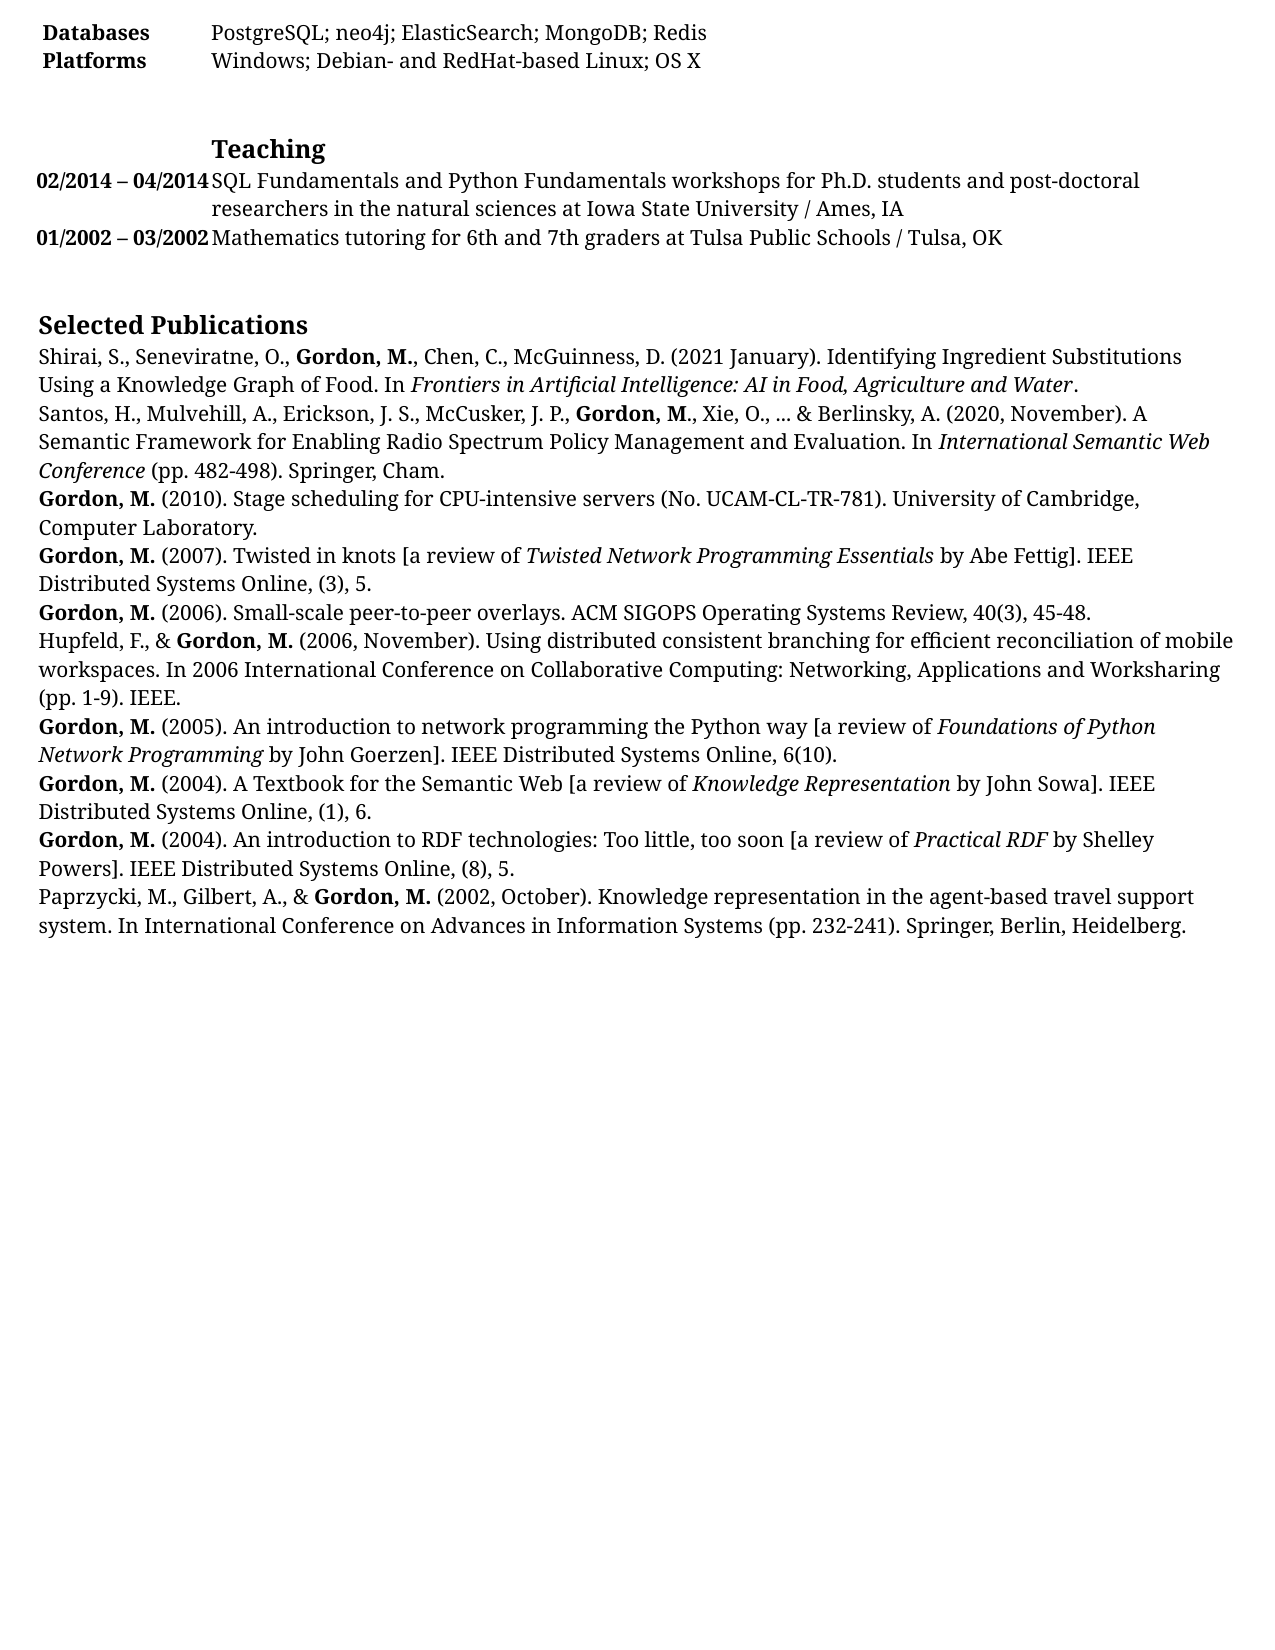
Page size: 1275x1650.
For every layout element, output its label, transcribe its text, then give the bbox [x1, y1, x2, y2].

table_cell SQL Fundamentals and Python Fundamentals workshops for Ph.D. students and post-doctoral researchers in the natural sciences at Iowa State University / Ames, IA [211, 166, 1239, 223]
table_header [36, 132, 211, 166]
table_cell Databases [42, 18, 211, 46]
table_cell Paprzycki, M., Gilbert, A., & Gordon, M. (2002, October). Knowledge representation in the agent-based travel support system. In International Conference on Advances in Information Systems (pp. 232-241). Springer, Berlin, Heidelberg. [38, 883, 1239, 939]
table_cell 01/2002 – 03/2002 [36, 223, 211, 251]
table_cell Gordon, M. (2010). Stage scheduling for CPU-intensive servers (No. UCAM-CL-TR-781). University of Cambridge, Computer Laboratory. [38, 484, 1239, 541]
table_cell Windows; Debian- and RedHat-based Linux; OS X [211, 46, 1240, 75]
table_header Selected Publications [38, 308, 1239, 342]
table_cell Gordon, M. (2005). An introduction to network programming the Python way [a review of Foundations of Python Network Programming by John Goerzen]. IEEE Distributed Systems Online, 6(10). [38, 712, 1239, 769]
table_cell Shirai, S., Seneviratne, O., Gordon, M., Chen, C., McGuinness, D. (2021 January). Identifying Ingredient Substitutions Using a Knowledge Graph of Food. In Frontiers in Artificial Intelligence: AI in Food, Agriculture and Water. [38, 342, 1239, 399]
table_cell Santos, H., Mulvehill, A., Erickson, J. S., McCusker, J. P., Gordon, M., Xie, O., ... & Berlinsky, A. (2020, November). A Semantic Framework for Enabling Radio Spectrum Policy Management and Evaluation. In International Semantic Web Conference (pp. 482-498). Springer, Cham. [38, 399, 1239, 484]
table_cell Gordon, M. (2004). An introduction to RDF technologies: Too little, too soon [a review of Practical RDF by Shelley Powers]. IEEE Distributed Systems Online, (8), 5. [38, 826, 1239, 882]
table_cell Gordon, M. (2007). Twisted in knots [a review of Twisted Network Programming Essentials by Abe Fettig]. IEEE Distributed Systems Online, (3), 5. [38, 541, 1239, 598]
table_cell Gordon, M. (2006). Small-scale peer-to-peer overlays. ACM SIGOPS Operating Systems Review, 40(3), 45-48. [38, 598, 1239, 626]
table_cell 02/2014 – 04/2014 [36, 166, 211, 223]
table_cell Mathematics tutoring for 6th and 7th graders at Tulsa Public Schools / Tulsa, OK [211, 223, 1239, 251]
table_cell PostgreSQL; neo4j; ElasticSearch; MongoDB; Redis [211, 18, 1240, 46]
table_cell Hupfeld, F., & Gordon, M. (2006, November). Using distributed consistent branching for efficient reconciliation of mobile workspaces. In 2006 International Conference on Collaborative Computing: Networking, Applications and Worksharing (pp. 1-9). IEEE. [38, 626, 1239, 712]
table_header Teaching [211, 132, 1239, 166]
table_cell Gordon, M. (2004). A Textbook for the Semantic Web [a review of Knowledge Representation by John Sowa]. IEEE Distributed Systems Online, (1), 6. [38, 769, 1239, 826]
table_cell Platforms [42, 46, 211, 75]
